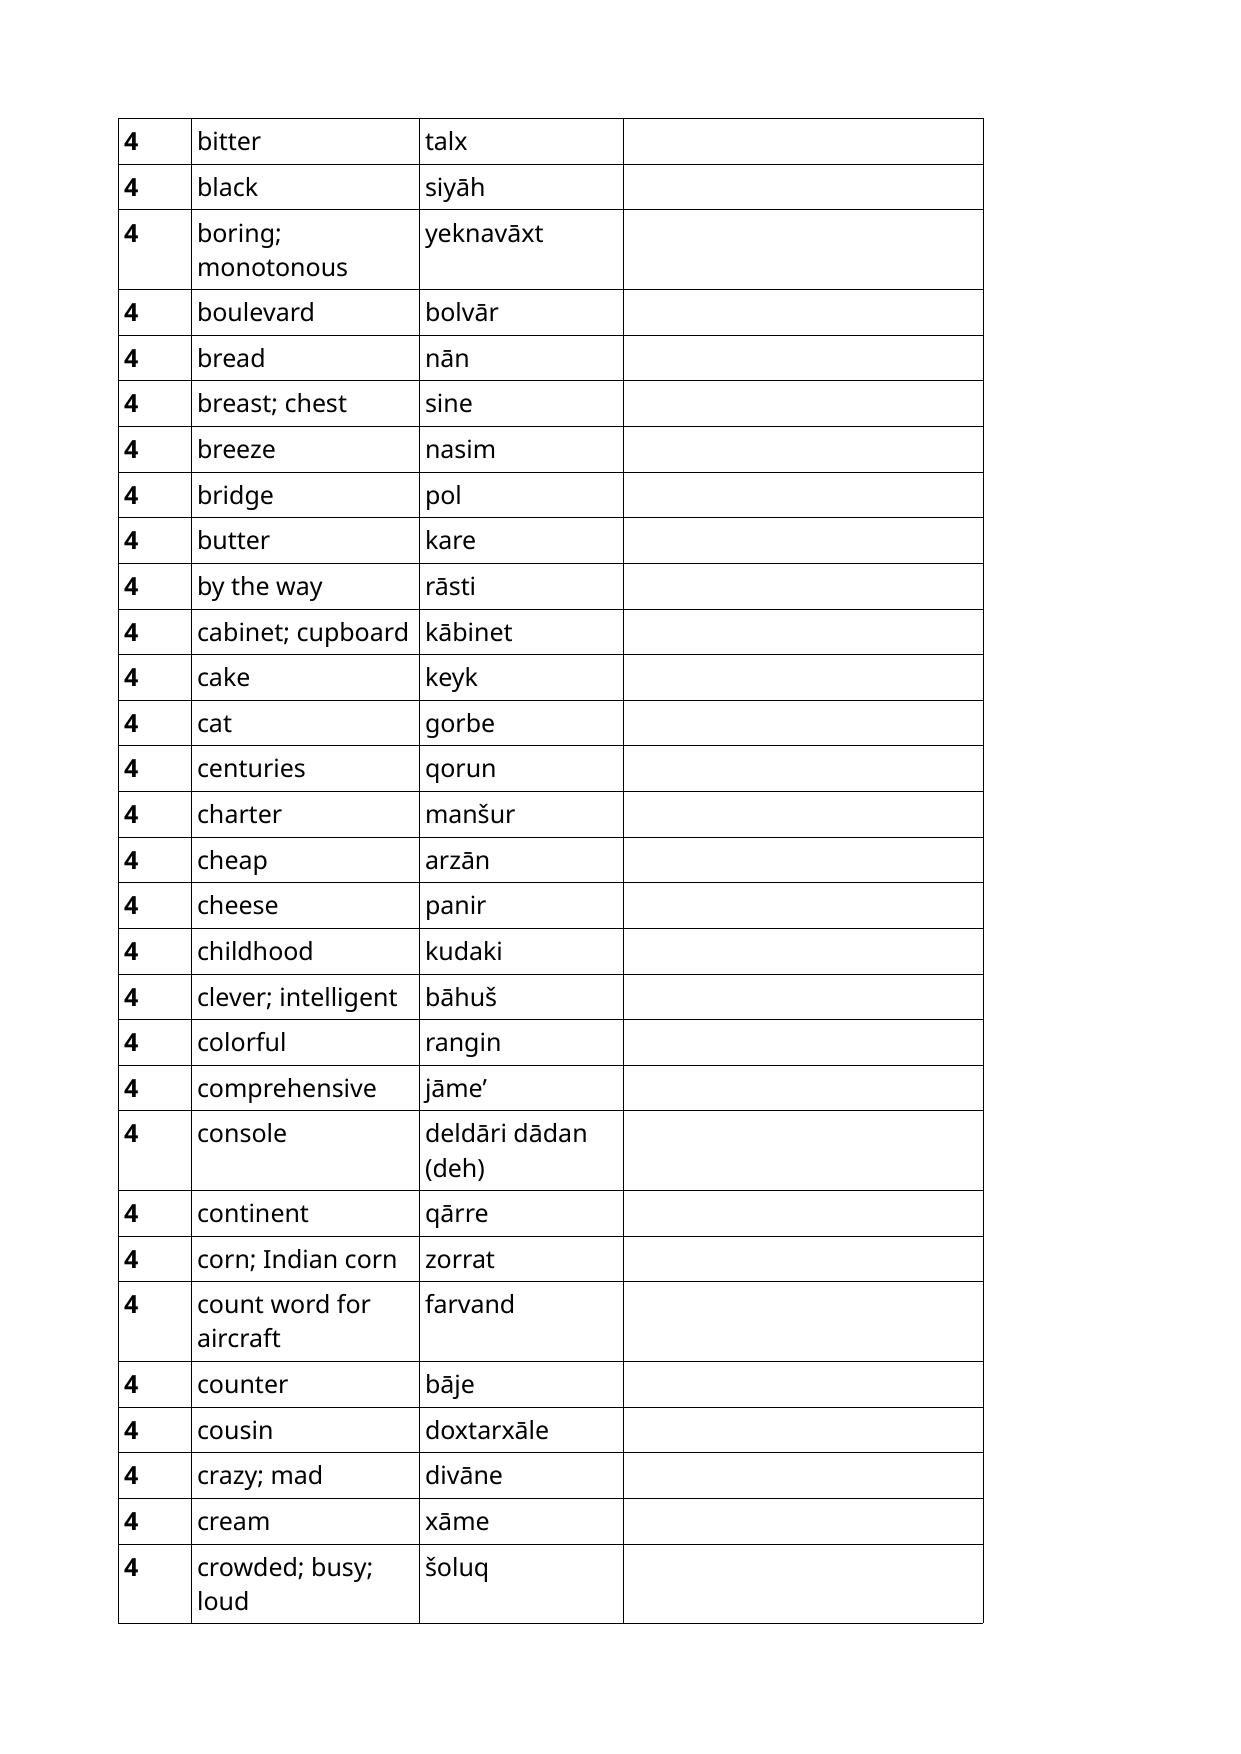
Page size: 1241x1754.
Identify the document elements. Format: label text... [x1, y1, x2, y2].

table_cell cat [192, 701, 419, 745]
table_cell bitter [192, 119, 419, 164]
table_cell 4 [119, 1362, 191, 1407]
table_cell cabinet; cupboard [192, 610, 419, 654]
table_cell 4 [119, 929, 191, 973]
table_cell continent [192, 1191, 419, 1236]
table_cell qorun [420, 746, 623, 791]
table_cell counter [192, 1362, 419, 1407]
table_cell [624, 746, 983, 791]
table_cell count word for aircraft [192, 1282, 419, 1361]
table_cell 4 [119, 1020, 191, 1065]
table_cell 4 [119, 1111, 191, 1190]
table_cell [624, 1191, 983, 1236]
table_cell keyk [420, 655, 623, 700]
table_cell 4 [119, 427, 191, 472]
table_cell sine [420, 381, 623, 426]
table_cell kudaki [420, 929, 623, 973]
table_cell 4 [119, 210, 191, 289]
table_cell by the way [192, 564, 419, 608]
table_cell [624, 929, 983, 973]
table_cell cheap [192, 838, 419, 882]
table_cell [624, 564, 983, 608]
table_cell [624, 1453, 983, 1498]
table_cell šoluq [420, 1545, 623, 1623]
table_cell 4 [119, 290, 191, 335]
table_cell [624, 1020, 983, 1065]
table_cell cream [192, 1499, 419, 1543]
table_cell siyāh [420, 165, 623, 209]
table_cell yeknavāxt [420, 210, 623, 289]
table_cell [624, 1282, 983, 1361]
table_cell zorrat [420, 1237, 623, 1281]
table_cell crowded; busy; loud [192, 1545, 419, 1623]
table_cell manšur [420, 792, 623, 837]
table_cell boring; monotonous [192, 210, 419, 289]
table_cell [624, 610, 983, 654]
table_cell 4 [119, 1453, 191, 1498]
table_cell [624, 119, 983, 164]
table_cell clever; intelligent [192, 975, 419, 1019]
table_cell bāhuš [420, 975, 623, 1019]
table_cell jāme’ [420, 1066, 623, 1110]
table_cell 4 [119, 1191, 191, 1236]
table_cell butter [192, 518, 419, 563]
table_cell [624, 792, 983, 837]
table_cell [624, 655, 983, 700]
table_cell boulevard [192, 290, 419, 335]
table_cell 4 [119, 473, 191, 517]
table_cell rangin [420, 1020, 623, 1065]
table_cell breeze [192, 427, 419, 472]
table_cell 4 [119, 610, 191, 654]
table_cell centuries [192, 746, 419, 791]
table_cell bread [192, 336, 419, 380]
table_cell panir [420, 883, 623, 928]
table_cell colorful [192, 1020, 419, 1065]
table_cell 4 [119, 746, 191, 791]
table_cell 4 [119, 165, 191, 209]
table_cell doxtarxāle [420, 1408, 623, 1452]
table_cell divāne [420, 1453, 623, 1498]
table_cell [624, 336, 983, 380]
table_cell bāje [420, 1362, 623, 1407]
table_cell 4 [119, 564, 191, 608]
table_cell 4 [119, 792, 191, 837]
table_cell 4 [119, 1066, 191, 1110]
table_cell [624, 427, 983, 472]
table_cell breast; chest [192, 381, 419, 426]
table_cell 4 [119, 518, 191, 563]
table_cell rāsti [420, 564, 623, 608]
table_cell 4 [119, 701, 191, 745]
table_cell 4 [119, 1237, 191, 1281]
table_cell [624, 701, 983, 745]
table_cell nān [420, 336, 623, 380]
table_cell corn; Indian corn [192, 1237, 419, 1281]
table_cell xāme [420, 1499, 623, 1543]
table_cell cake [192, 655, 419, 700]
table_cell [624, 838, 983, 882]
table_cell gorbe [420, 701, 623, 745]
table_cell qārre [420, 1191, 623, 1236]
table_cell [624, 1408, 983, 1452]
table_cell [624, 1237, 983, 1281]
table_cell 4 [119, 1545, 191, 1623]
table_cell [624, 1111, 983, 1190]
table_cell kābinet [420, 610, 623, 654]
table_cell [624, 473, 983, 517]
table_cell bolvār [420, 290, 623, 335]
table_cell comprehensive [192, 1066, 419, 1110]
table_cell [624, 1545, 983, 1623]
table_cell console [192, 1111, 419, 1190]
table_cell 4 [119, 1499, 191, 1543]
table_cell charter [192, 792, 419, 837]
table_cell nasim [420, 427, 623, 472]
table_cell 4 [119, 336, 191, 380]
table_cell black [192, 165, 419, 209]
table_cell [624, 1362, 983, 1407]
table_cell arzān [420, 838, 623, 882]
table_cell [624, 210, 983, 289]
table_cell 4 [119, 975, 191, 1019]
table_cell [624, 290, 983, 335]
table_cell farvand [420, 1282, 623, 1361]
table_cell 4 [119, 381, 191, 426]
table_cell 4 [119, 838, 191, 882]
table_cell [624, 165, 983, 209]
table_cell kare [420, 518, 623, 563]
table_cell deldāri dādan (deh) [420, 1111, 623, 1190]
table_cell [624, 381, 983, 426]
table_cell 4 [119, 119, 191, 164]
table_cell cousin [192, 1408, 419, 1452]
table_cell pol [420, 473, 623, 517]
table_cell 4 [119, 883, 191, 928]
table_cell cheese [192, 883, 419, 928]
table_cell 4 [119, 655, 191, 700]
table_cell bridge [192, 473, 419, 517]
table_cell 4 [119, 1408, 191, 1452]
table_cell [624, 883, 983, 928]
table_cell talx [420, 119, 623, 164]
table_cell 4 [119, 1282, 191, 1361]
table_cell [624, 518, 983, 563]
table_cell childhood [192, 929, 419, 973]
table_cell [624, 1499, 983, 1543]
table_cell [624, 1066, 983, 1110]
table_cell crazy; mad [192, 1453, 419, 1498]
table_cell [624, 975, 983, 1019]
